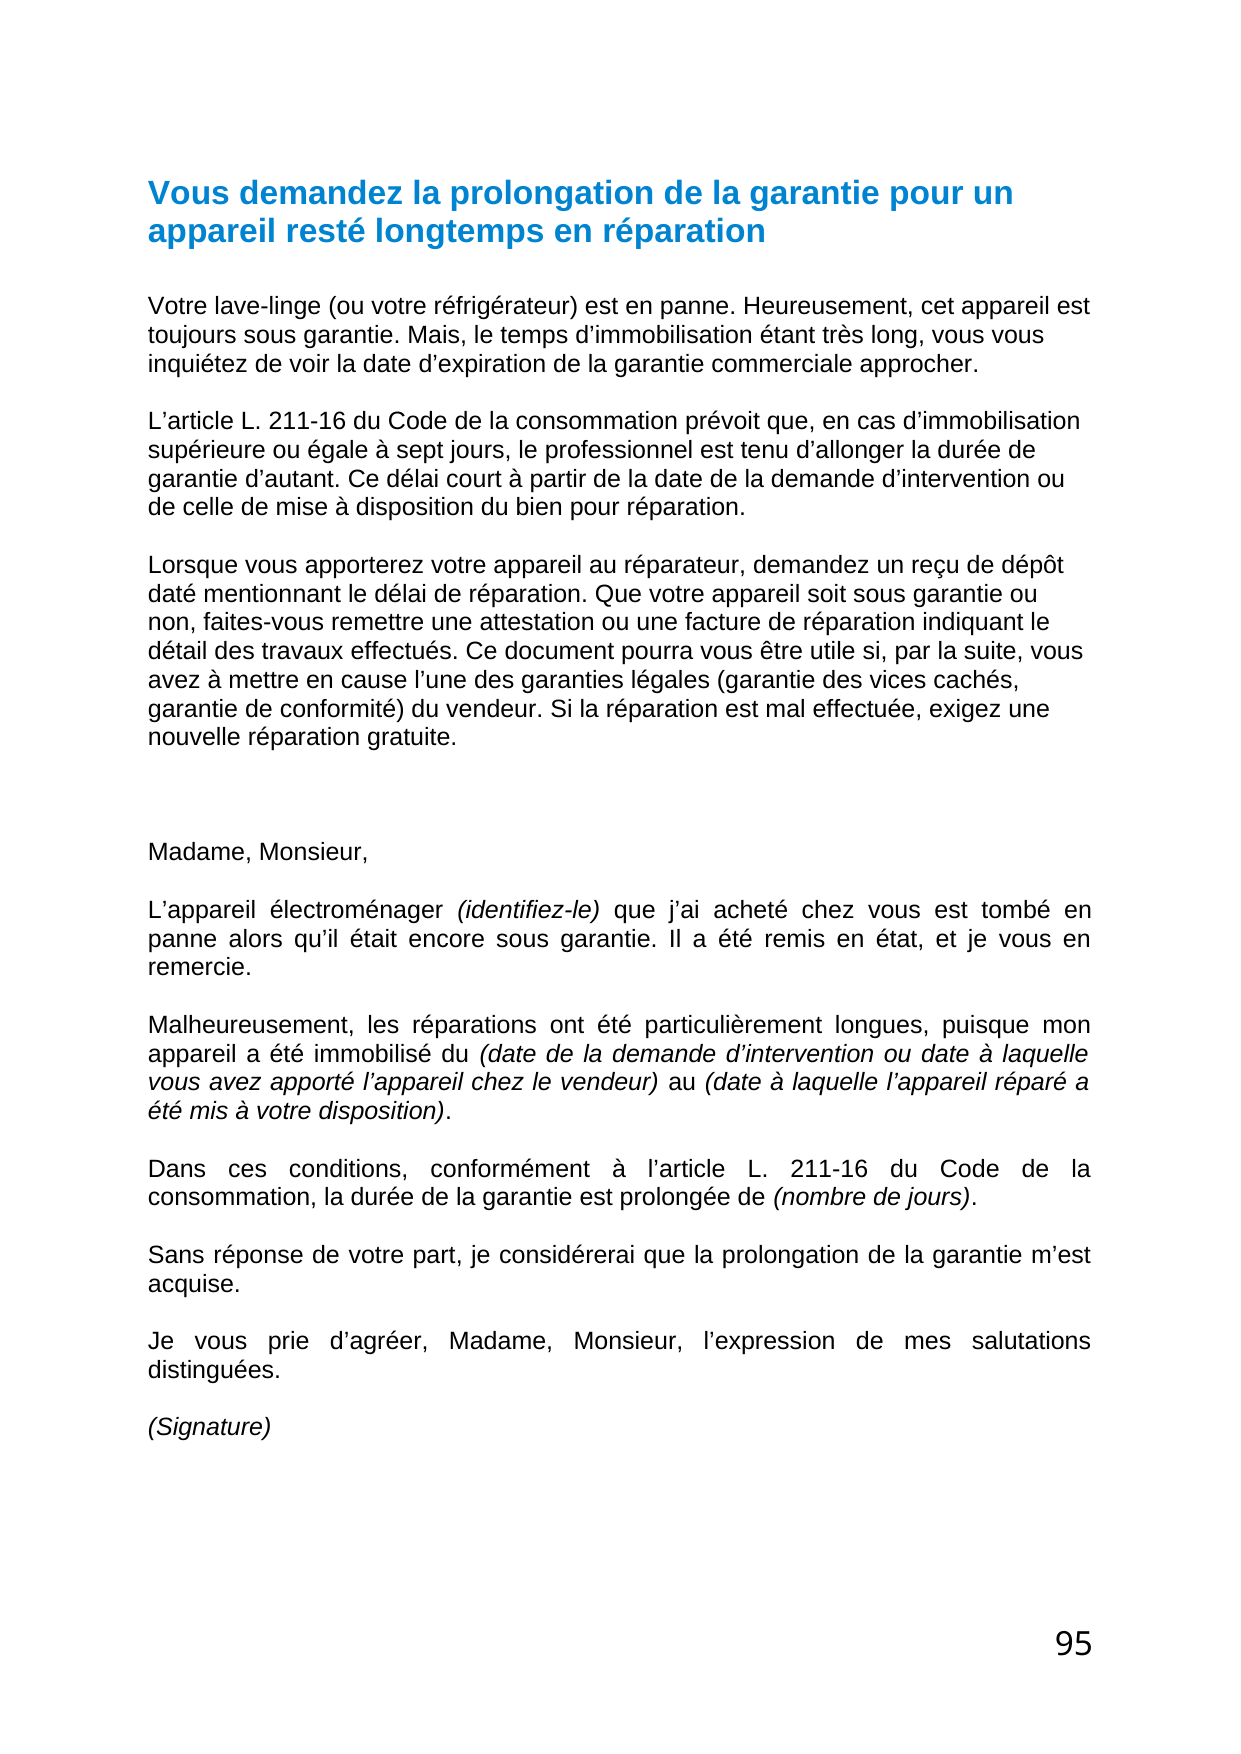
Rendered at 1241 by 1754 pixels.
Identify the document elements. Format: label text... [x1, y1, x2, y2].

subtitle Vous demandez la prolongation de la garantie pour un appareil resté longtemps en réparation [148, 173, 1093, 250]
text Je vous prie d’agréer, Madame, Monsieur, l’expression de mes salutations distinguées. [148, 1326, 1093, 1384]
text Malheureusement, les réparations ont été particulièrement longues, puisque mon appareil a été immobilisé du (date de la demande d’intervention ou date à laquelle vous avez apporté l’appareil chez le vendeur) au (date à laquelle l’appareil réparé a été mis à votre disposition). [148, 1010, 1093, 1125]
text L’appareil électroménager (identifiez-le) que j’ai acheté chez vous est tombé en panne alors qu’il était encore sous garantie. Il a été remis en état, et je vous en remercie. [148, 895, 1093, 981]
text (Signature) [148, 1412, 1093, 1441]
text Sans réponse de votre part, je considérerai que la prolongation de la garantie m’est acquise. [148, 1240, 1093, 1297]
text L’article L. 211-16 du Code de la consommation prévoit que, en cas d’immobilisation supérieure ou égale à sept jours, le professionnel est tenu d’allonger la durée de garantie d’autant. Ce délai court à partir de la date de la demande d’intervention ou de celle de mise à disposition du bien pour réparation. [148, 406, 1093, 521]
text Lorsque vous apporterez votre appareil au réparateur, demandez un reçu de dépôt daté mention­nant le délai de réparation. Que votre appareil soit sous garantie ou non, faites-vous remettre une attestation ou une facture de réparation indiquant le détail des travaux effectués. Ce document pourra vous être utile si, par la suite, vous avez à mettre en cause l’une des garanties légales (garantie des vices cachés, garantie de conformité) du vendeur. Si la réparation est mal effectuée, exigez une nouvelle réparation gratuite. [148, 550, 1093, 751]
text Madame, Monsieur, [148, 837, 1093, 866]
text Votre lave-linge (ou votre réfrigérateur) est en panne. Heureusement, cet appareil est toujours sous garantie. Mais, le temps d’immobilisation étant très long, vous vous inquiétez de voir la date d’expiration de la garantie commerciale approcher. [148, 291, 1093, 377]
text Dans ces conditions, conformément à l’article L. 211-16 du Code de la consommation, la durée de la garantie est prolongée de (nombre de jours). [148, 1154, 1093, 1211]
